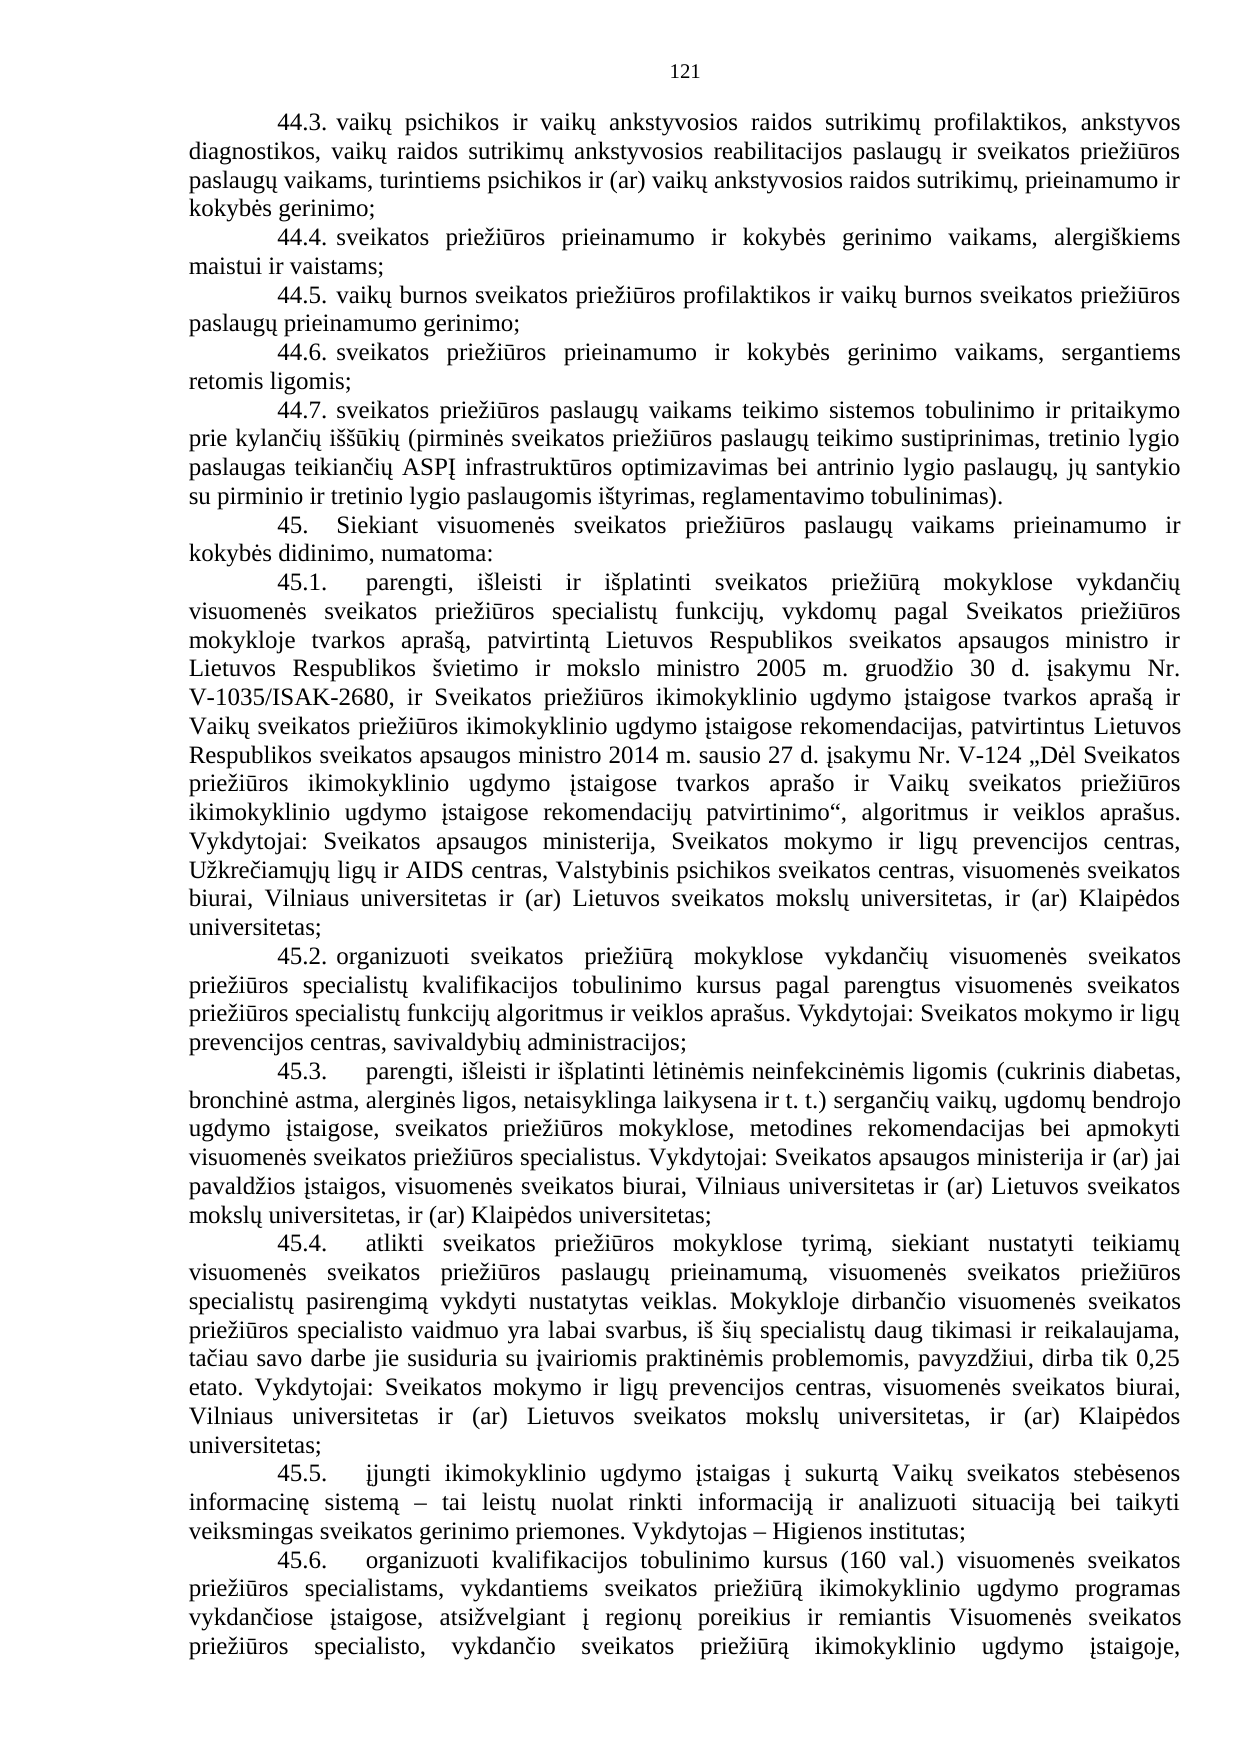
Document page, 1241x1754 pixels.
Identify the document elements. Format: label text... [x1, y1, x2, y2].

text 44.4. sveikatos priežiūros prieinamumo ir kokybės gerinimo vaikams, alergiškiems maistui ir vaistams; [188, 222, 1181, 280]
text 44.3. vaikų psichikos ir vaikų ankstyvosios raidos sutrikimų profilaktikos, ankstyvos diagnostikos, vaikų raidos sutrikimų ankstyvosios reabilitacijos paslaugų ir sveikatos priežiūros paslaugų vaikams, turintiems psichikos ir (ar) vaikų ankstyvosios raidos sutrikimų, prieinamumo ir kokybės gerinimo; [188, 107, 1181, 222]
text 45. Siekiant visuomenės sveikatos priežiūros paslaugų vaikams prieinamumo ir kokybės didinimo, numatoma: [188, 510, 1181, 567]
text 45.4. atlikti sveikatos priežiūros mokyklose tyrimą, siekiant nustatyti teikiamų visuomenės sveikatos priežiūros paslaugų prieinamumą, visuomenės sveikatos priežiūros specialistų pasirengimą vykdyti nustatytas veiklas. Mokykloje dirbančio visuomenės sveikatos priežiūros specialisto vaidmuo yra labai svarbus, iš šių specialistų daug tikimasi ir reikalaujama, tačiau savo darbe jie susiduria su įvairiomis praktinėmis problemomis, pavyzdžiui, dirba tik 0,25 etato. Vykdytojai: Sveikatos mokymo ir ligų prevencijos centras, visuomenės sveikatos biurai, Vilniaus universitetas ir (ar) Lietuvos sveikatos mokslų universitetas, ir (ar) Klaipėdos universitetas; [188, 1228, 1181, 1458]
text 44.5. vaikų burnos sveikatos priežiūros profilaktikos ir vaikų burnos sveikatos priežiūros paslaugų prieinamumo gerinimo; [188, 280, 1181, 337]
text 45.2. organizuoti sveikatos priežiūrą mokyklose vykdančių visuomenės sveikatos priežiūros specialistų kvalifikacijos tobulinimo kursus pagal parengtus visuomenės sveikatos priežiūros specialistų funkcijų algoritmus ir veiklos aprašus. Vykdytojai: Sveikatos mokymo ir ligų prevencijos centras, savivaldybių administracijos; [188, 941, 1181, 1056]
text 44.6. sveikatos priežiūros prieinamumo ir kokybės gerinimo vaikams, sergantiems retomis ligomis; [188, 337, 1181, 395]
text 45.3. parengti, išleisti ir išplatinti lėtinėmis neinfekcinėmis ligomis (cukrinis diabetas, bronchinė astma, alerginės ligos, netaisyklinga laikysena ir t. t.) sergančių vaikų, ugdomų bendrojo ugdymo įstaigose, sveikatos priežiūros mokyklose, metodines rekomendacijas bei apmokyti visuomenės sveikatos priežiūros specialistus. Vykdytojai: Sveikatos apsaugos ministerija ir (ar) jai pavaldžios įstaigos, visuomenės sveikatos biurai, Vilniaus universitetas ir (ar) Lietuvos sveikatos mokslų universitetas, ir (ar) Klaipėdos universitetas; [188, 1056, 1181, 1228]
text 45.5. įjungti ikimokyklinio ugdymo įstaigas į sukurtą Vaikų sveikatos stebėsenos informacinę sistemą – tai leistų nuolat rinkti informaciją ir analizuoti situaciją bei taikyti veiksmingas sveikatos gerinimo priemones. Vykdytojas – Higienos institutas; [188, 1458, 1181, 1545]
text 45.6. organizuoti kvalifikacijos tobulinimo kursus (160 val.) visuomenės sveikatos priežiūros specialistams, vykdantiems sveikatos priežiūrą ikimokyklinio ugdymo programas vykdančiose įstaigose, atsižvelgiant į regionų poreikius ir remiantis Visuomenės sveikatos priežiūros specialisto, vykdančio sveikatos priežiūrą ikimokyklinio ugdymo įstaigoje, [188, 1545, 1181, 1660]
text 45.1. parengti, išleisti ir išplatinti sveikatos priežiūrą mokyklose vykdančių visuomenės sveikatos priežiūros specialistų funkcijų, vykdomų pagal Sveikatos priežiūros mokykloje tvarkos aprašą, patvirtintą Lietuvos Respublikos sveikatos apsaugos ministro ir Lietuvos Respublikos švietimo ir mokslo ministro 2005 m. gruodžio 30 d. įsakymu Nr. V-1035/ISAK-2680, ir Sveikatos priežiūros ikimokyklinio ugdymo įstaigose tvarkos aprašą ir Vaikų sveikatos priežiūros ikimokyklinio ugdymo įstaigose rekomendacijas, patvirtintus Lietuvos Respublikos sveikatos apsaugos ministro 2014 m. sausio 27 d. įsakymu Nr. V-124 „Dėl Sveikatos priežiūros ikimokyklinio ugdymo įstaigose tvarkos aprašo ir Vaikų sveikatos priežiūros ikimokyklinio ugdymo įstaigose rekomendacijų patvirtinimo“, algoritmus ir veiklos aprašus. Vykdytojai: Sveikatos apsaugos ministerija, Sveikatos mokymo ir ligų prevencijos centras, Užkrečiamųjų ligų ir AIDS centras, Valstybinis psichikos sveikatos centras, visuomenės sveikatos biurai, Vilniaus universitetas ir (ar) Lietuvos sveikatos mokslų universitetas, ir (ar) Klaipėdos universitetas; [188, 567, 1181, 941]
text 44.7. sveikatos priežiūros paslaugų vaikams teikimo sistemos tobulinimo ir pritaikymo prie kylančių iššūkių (pirminės sveikatos priežiūros paslaugų teikimo sustiprinimas, tretinio lygio paslaugas teikiančių ASPĮ infrastruktūros optimizavimas bei antrinio lygio paslaugų, jų santykio su pirminio ir tretinio lygio paslaugomis ištyrimas, reglamentavimo tobulinimas). [188, 395, 1181, 510]
